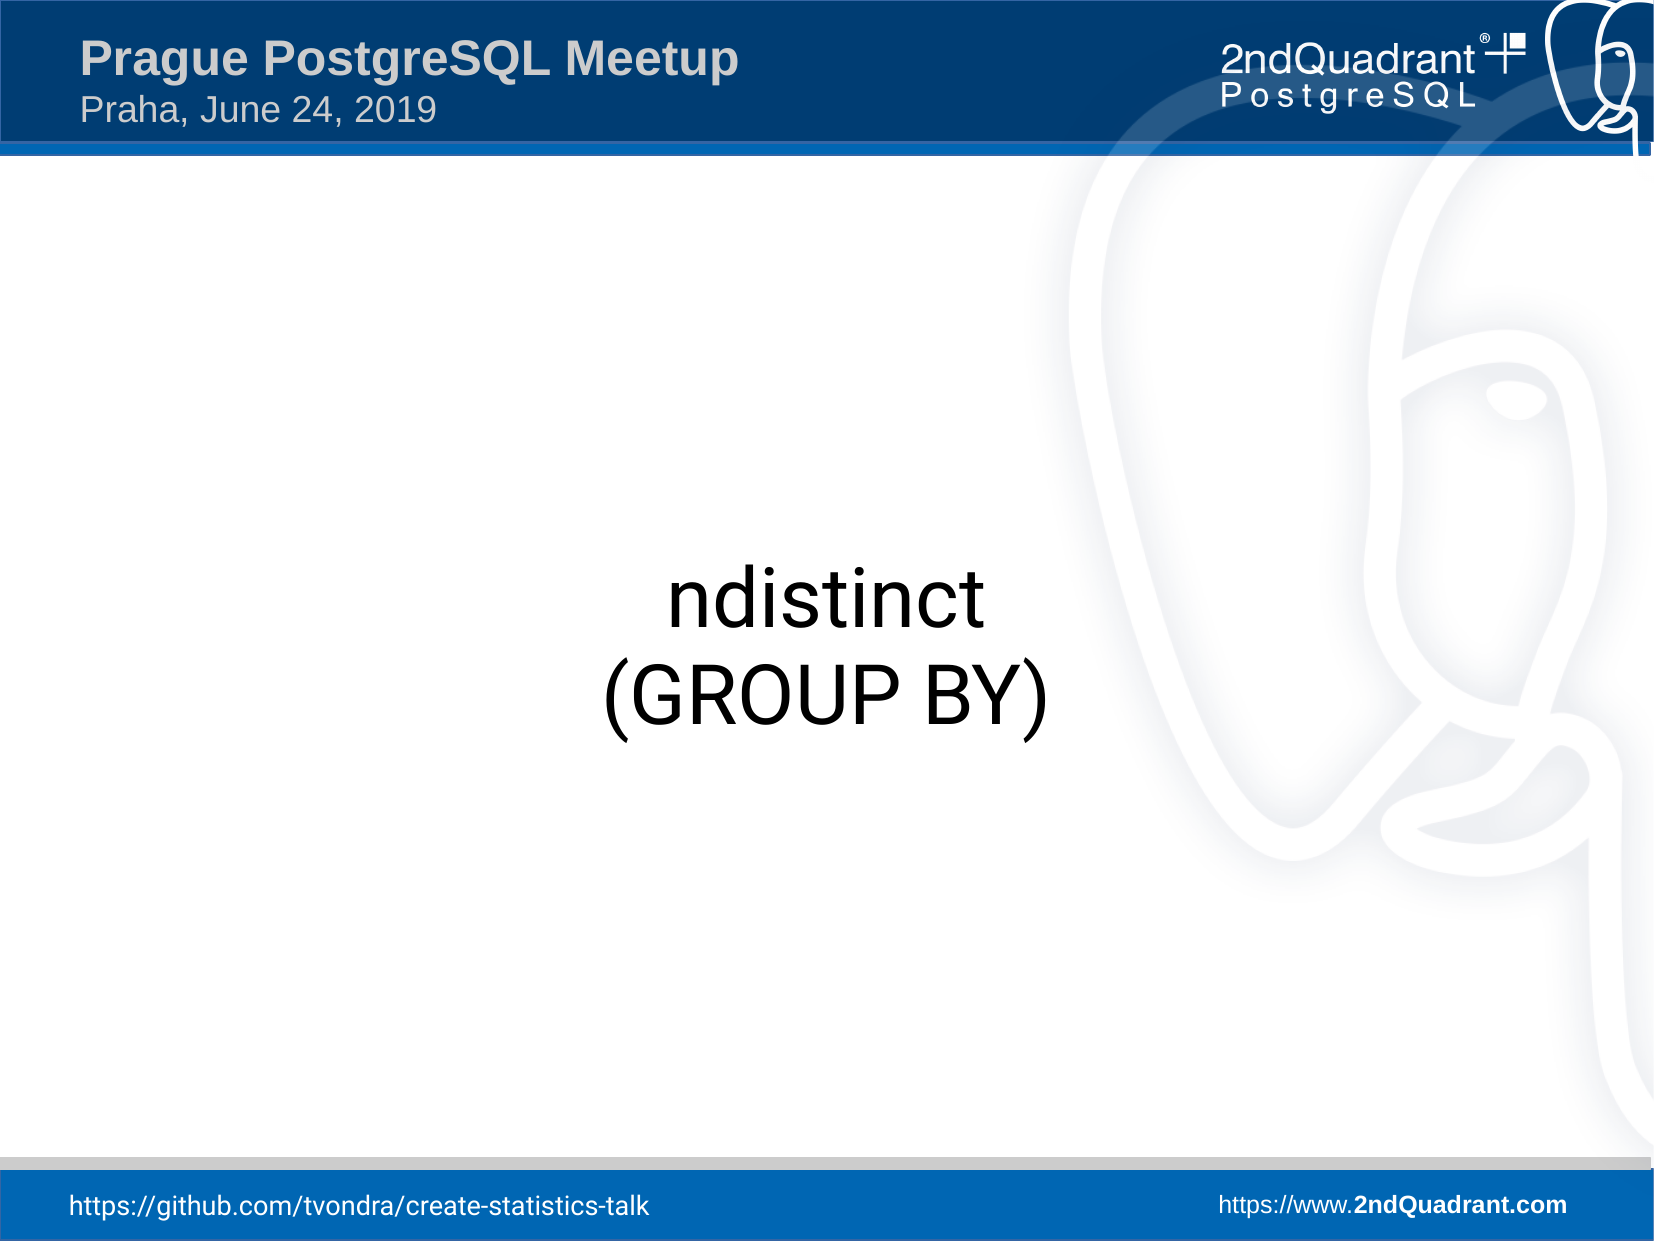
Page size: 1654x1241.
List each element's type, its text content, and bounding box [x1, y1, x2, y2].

picture [632, 0, 1654, 1241]
subtitle ndistinct (GROUP BY) [82, 167, 1571, 1128]
